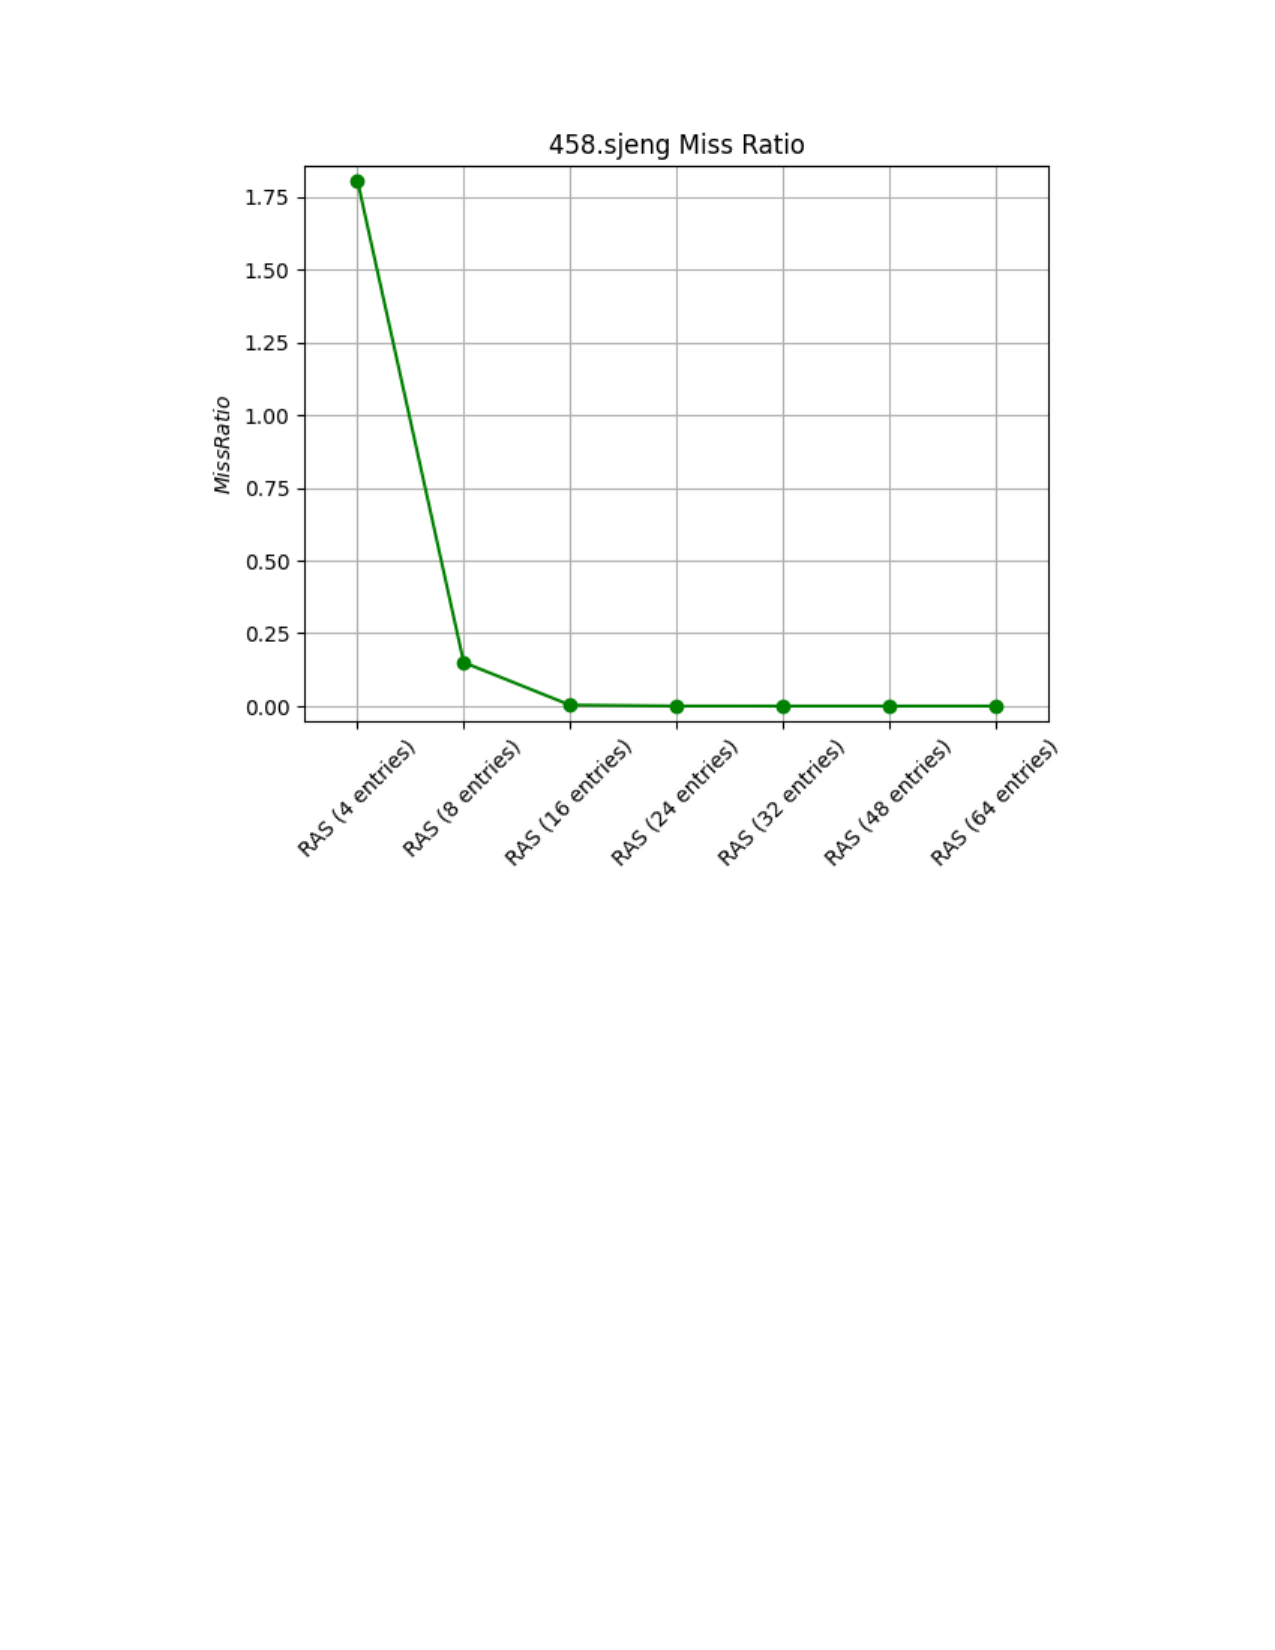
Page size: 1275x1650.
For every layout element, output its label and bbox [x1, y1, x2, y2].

picture [198, 118, 1077, 885]
